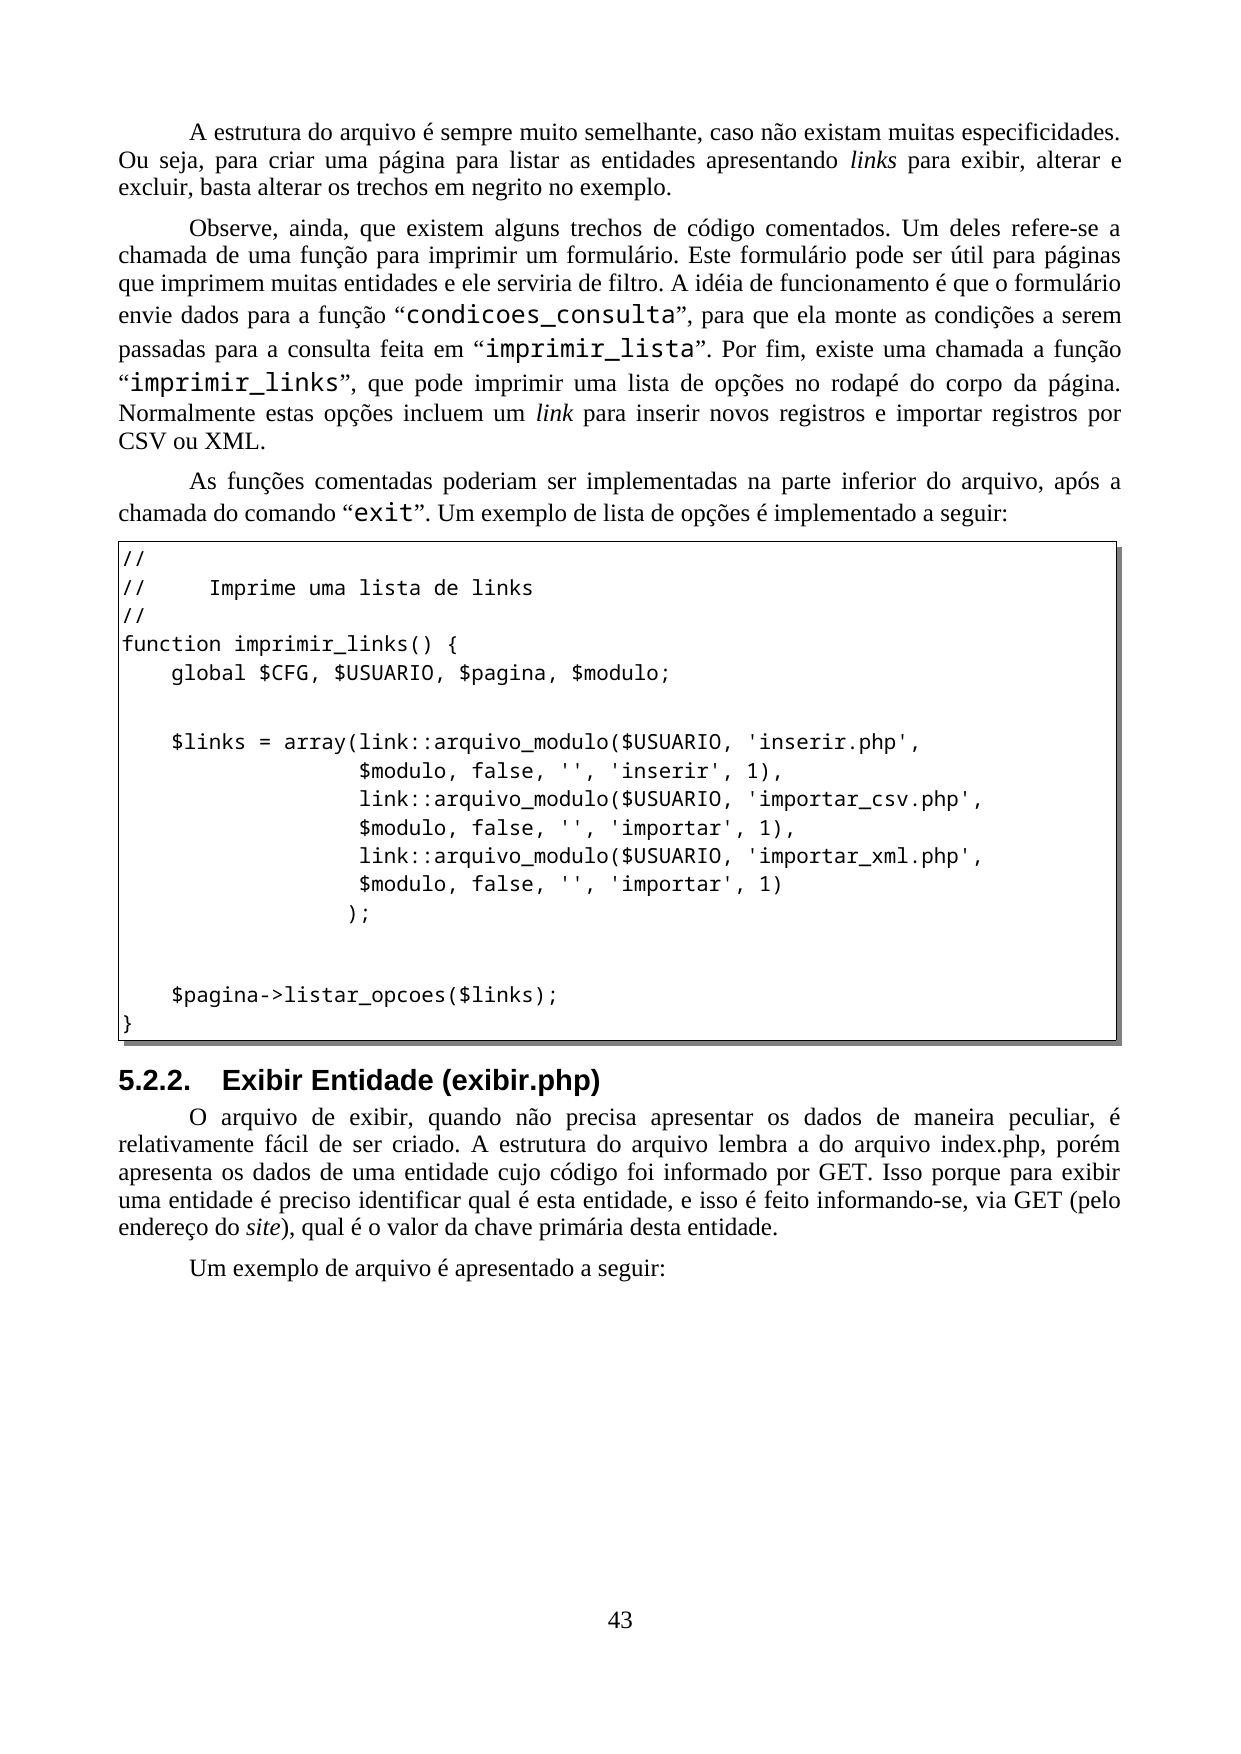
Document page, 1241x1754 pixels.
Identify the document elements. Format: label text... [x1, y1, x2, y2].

text A estrutura do arquivo é sempre muito semelhante, caso não existam muitas especificidades. Ou seja, para criar uma página para listar as entidades apresentando links para exibir, alterar e excluir, basta alterar os trechos em negrito no exemplo. [118, 118, 1122, 201]
text O arquivo de exibir, quando não precisa apresentar os dados de maneira peculiar, é relativamente fácil de ser criado. A estrutura do arquivo lembra a do arquivo index.php, porém apresenta os dados de uma entidade cujo código foi informado por GET. Isso porque para exibir uma entidade é preciso identificar qual é esta entidade, e isso é feito informando-se, via GET (pelo endereço do site), qual é o valor da chave primária desta entidade. [118, 1103, 1122, 1241]
text As funções comentadas poderiam ser implementadas na parte inferior do arquivo, após a chamada do comando “exit”. Um exemplo de lista de opções é implementado a seguir: [118, 467, 1122, 529]
subtitle Exibir Entidade (exibir.php) [118, 1064, 1122, 1097]
text $pagina->listar_opcoes($links); } [119, 977, 1116, 1040]
text $links = array(link::arquivo_modulo($USUARIO, 'inserir.php', $modulo, false, '', 'inserir', 1), link::arquivo_modulo($USUARIO, 'importar_csv.php', $modulo, false, '', 'importar', 1), link::arquivo_modulo($USUARIO, 'importar_xml.php', $modulo, false, '', 'importar', 1) ); [119, 724, 1116, 926]
text Um exemplo de arquivo é apresentado a seguir: [118, 1254, 1122, 1281]
text // // Imprime uma lista de links // function imprimir_links() { global $CFG, $USUARIO, $pagina, $modulo; [119, 542, 1116, 715]
text Observe, ainda, que existem alguns trechos de código comentados. Um deles refere-se a chamada de uma função para imprimir um formulário. Este formulário pode ser útil para páginas que imprimem muitas entidades e ele serviria de filtro. A idéia de funcionamento é que o formulário envie dados para a função “condicoes_consulta”, para que ela monte as condições a serem passadas para a consulta feita em “imprimir_lista”. Por fim, existe uma chamada a função “imprimir_links”, que pode imprimir uma lista de opções no rodapé do corpo da página. Normalmente estas opções incluem um link para inserir novos registros e importar registros por CSV ou XML. [118, 214, 1122, 454]
